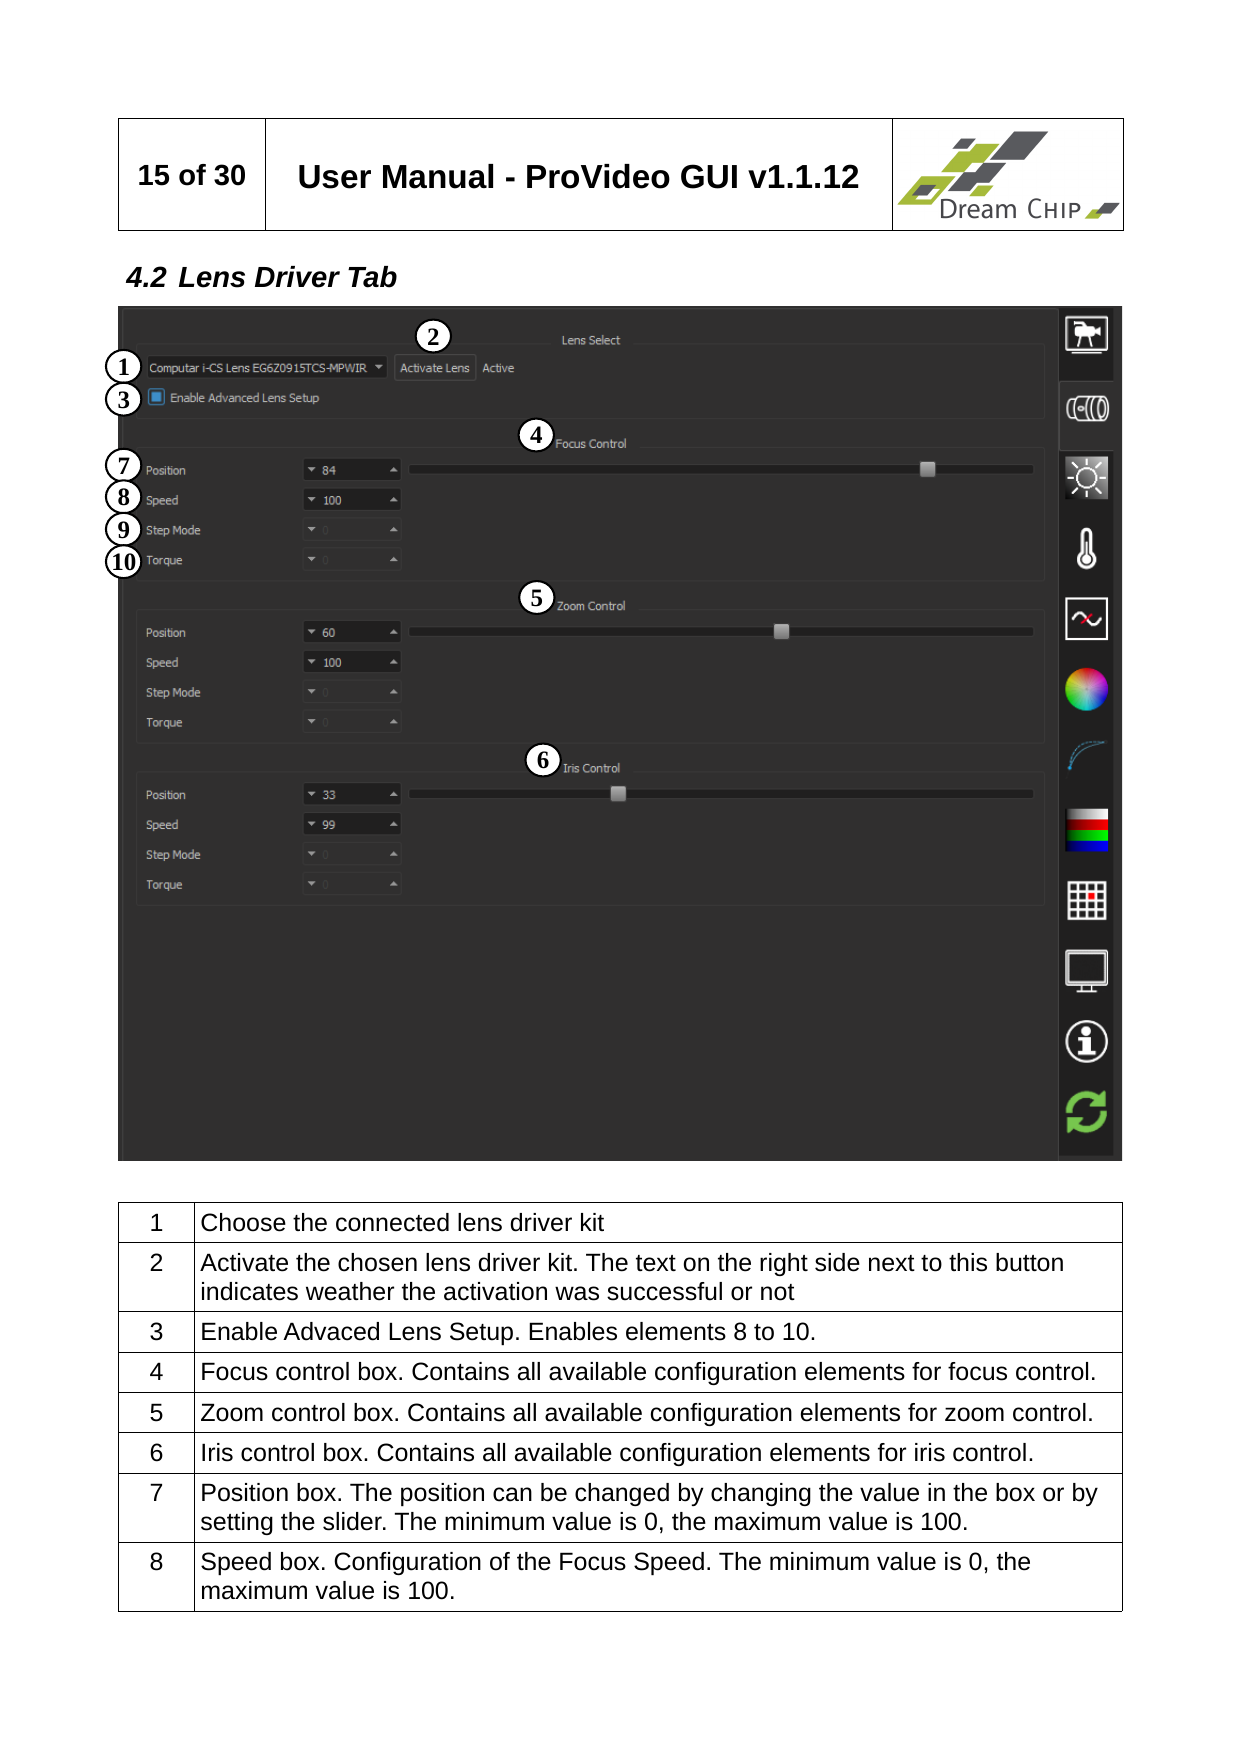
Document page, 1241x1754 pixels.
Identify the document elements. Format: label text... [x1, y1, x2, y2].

table_cell 5 [119, 1393, 194, 1432]
table_header 1 [119, 1203, 194, 1242]
table_cell Iris control box. Contains all available configuration elements for iris control. [195, 1433, 1122, 1472]
table_cell 8 [119, 1543, 194, 1611]
table_cell Speed box. Configuration of the Focus Speed. The minimum value is 0, the maximum value is 100. [195, 1543, 1122, 1611]
table_cell 6 [119, 1433, 194, 1472]
table_cell Position box. The position can be changed by changing the value in the box or by setting the slider. The minimum value is 0, the maximum value is 100. [195, 1474, 1122, 1542]
table_cell 2 [119, 1243, 194, 1311]
picture [118, 306, 1123, 1161]
table_cell 3 [119, 1312, 194, 1352]
subtitle Lens Driver Tab [118, 260, 1122, 293]
table_cell 4 [119, 1353, 194, 1392]
table_cell Focus control box. Contains all available configuration elements for focus control. [195, 1353, 1122, 1392]
table_header Choose the connected lens driver kit [195, 1203, 1122, 1242]
table_cell Zoom control box. Contains all available configuration elements for zoom control. [195, 1393, 1122, 1432]
table_cell Enable Advaced Lens Setup. Enables elements 8 to 10. [195, 1312, 1122, 1352]
table_cell Activate the chosen lens driver kit. The text on the right side next to this button indicates weather the activation was successful or not [195, 1243, 1122, 1311]
picture [897, 130, 1120, 220]
table_cell 7 [119, 1474, 194, 1542]
